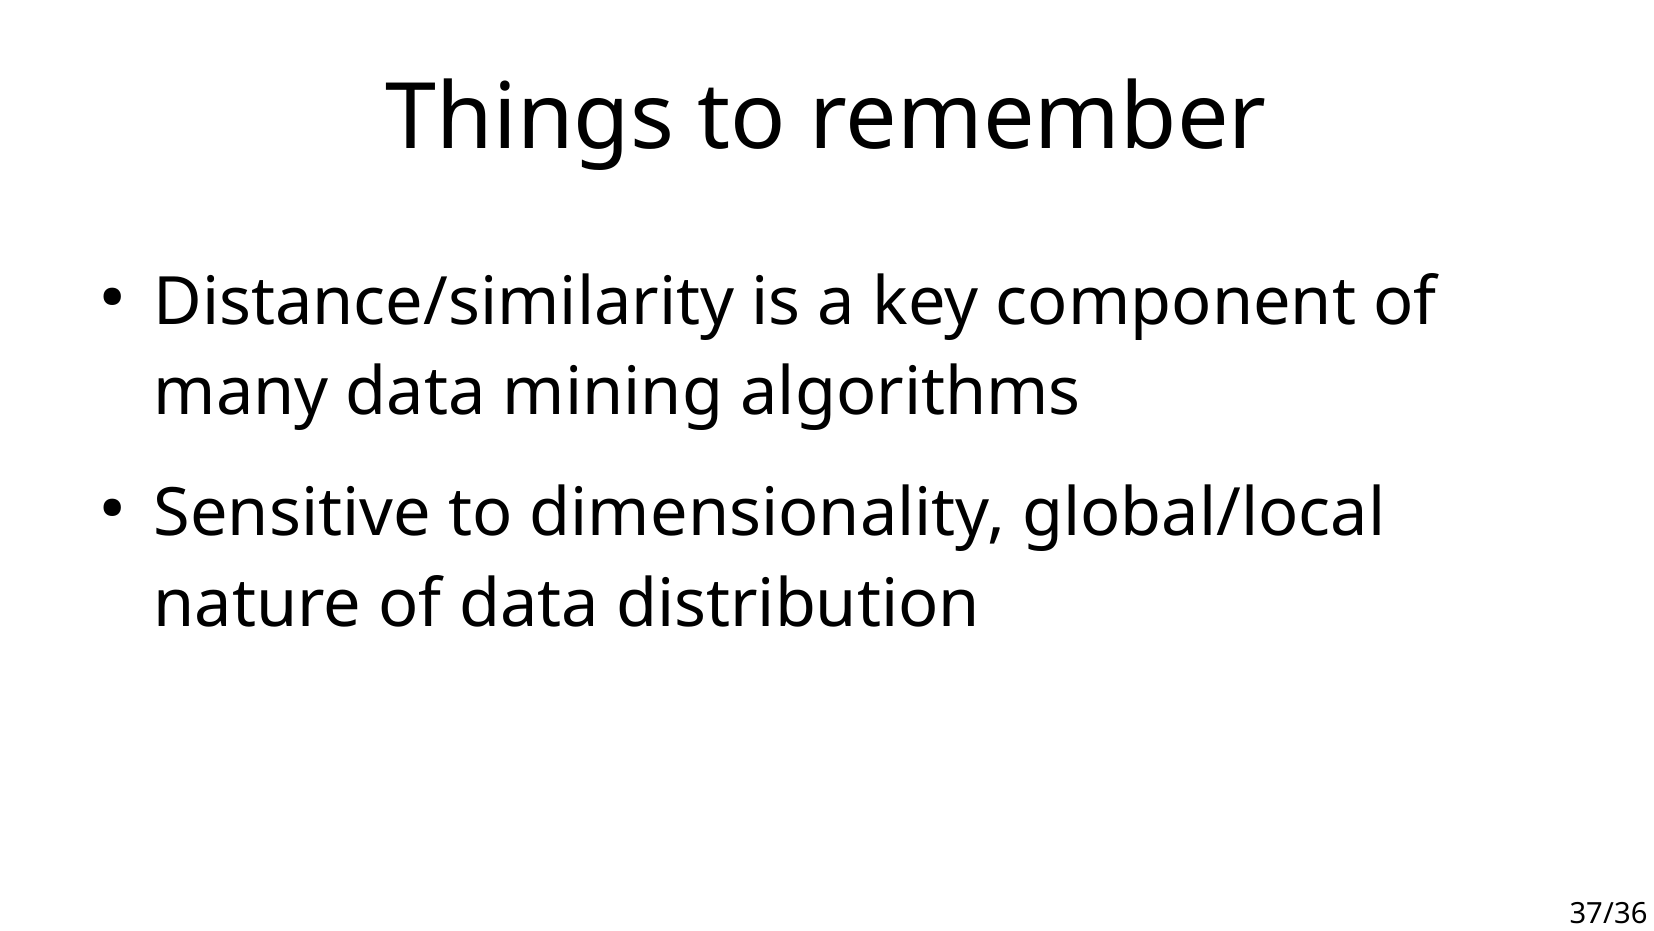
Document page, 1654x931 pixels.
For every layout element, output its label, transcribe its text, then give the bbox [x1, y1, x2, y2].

list Distance/similarity is a key component of many data mining algorithms Sensitive to dimensionality, global/local nature of data distribution [82, 253, 1571, 793]
title Things to remember [82, 1, 1571, 226]
